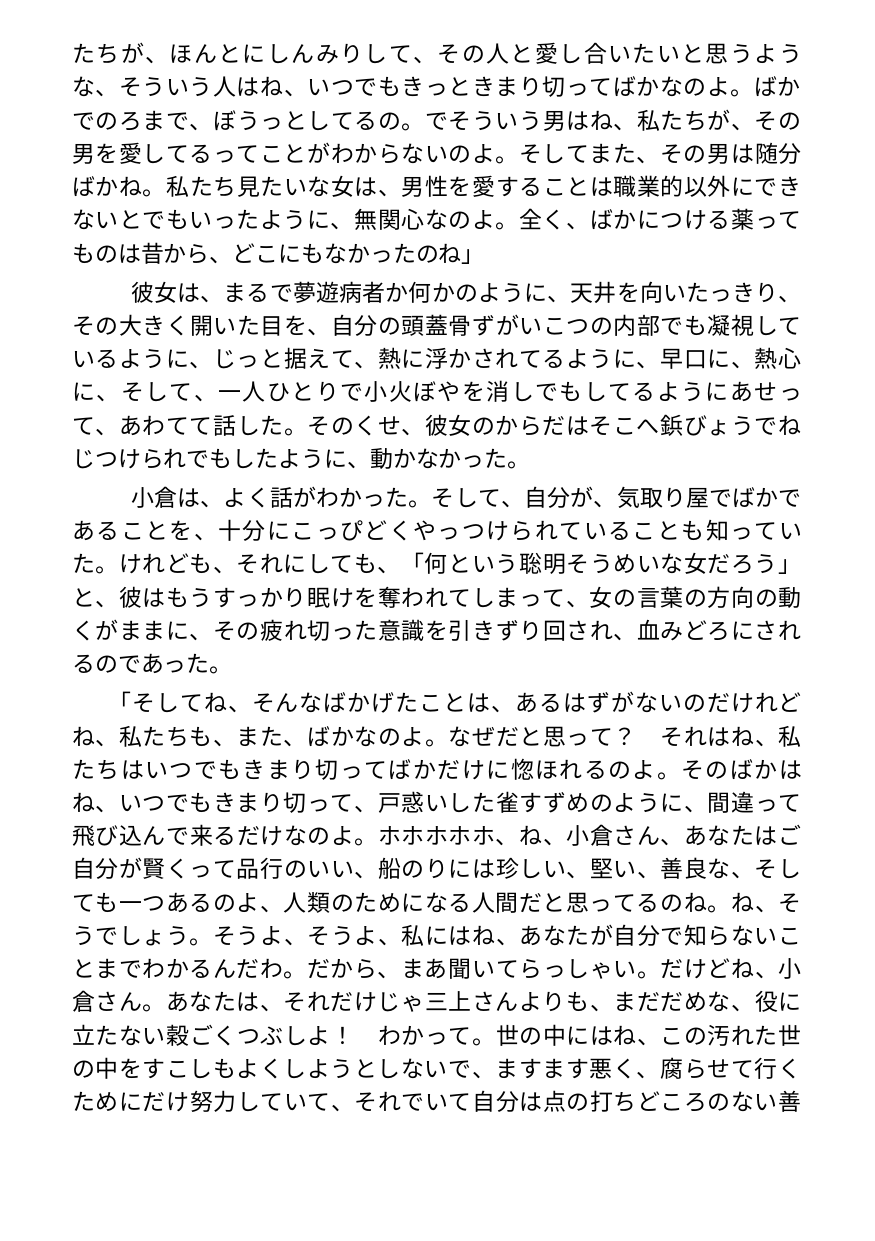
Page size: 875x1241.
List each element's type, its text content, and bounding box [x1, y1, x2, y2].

text 小倉は、よく話がわかった。そして、自分が、気取り屋でばかであることを、十分にこっぴどくやっつけられていることも知っていた。けれども、それにしても、「何という聡明そうめいな女だろう」と、彼はもうすっかり眠けを奪われてしまって、女の言葉の方向の動くがままに、その疲れ切った意識を引きずり回され、血みどろにされるのであった。 [72, 480, 802, 679]
text 「そしてね、そんなばかげたことは、あるはずがないのだけれどね、私たちも、また、ばかなのよ。なぜだと思って？ それはね、私たちはいつでもきまり切ってばかだけに惚ほれるのよ。そのばかはね、いつでもきまり切って、戸惑いした雀すずめのように、間違って飛び込んで来るだけなのよ。ホホホホホ、ね、小倉さん、あなたはご自分が賢くって品行のいい、船のりには珍しい、堅い、善良な、そしても一つあるのよ、人類のためになる人間だと思ってるのね。ね、そうでしょう。そうよ、そうよ、私にはね、あなたが自分で知らないことまでわかるんだわ。だから、まあ聞いてらっしゃい。だけどね、小倉さん。あなたは、それだけじゃ三上さんよりも、まだだめな、役に立たない穀ごくつぶしよ！ わかって。世の中にはね、この汚れた世の中をすこしもよくしようとしないで、ますます悪く、腐らせて行くためにだけ努力していて、それでいて自分は点の打ちどころのない善 [72, 685, 802, 1117]
text 彼女は、まるで夢遊病者か何かのように、天井を向いたっきり、その大きく開いた目を、自分の頭蓋骨ずがいこつの内部でも凝視しているように、じっと据えて、熱に浮かされてるように、早口に、熱心に、そして、一人ひとりで小火ぼやを消しでもしてるようにあせって、あわてて話した。そのくせ、彼女のからだはそこへ鋲びょうでねじつけられでもしたように、動かなかった。 [72, 274, 802, 474]
text たちが、ほんとにしんみりして、その人と愛し合いたいと思うような、そういう人はね、いつでもきっときまり切ってばかなのよ。ばかでのろまで、ぼうっとしてるの。でそういう男はね、私たちが、その男を愛してるってことがわからないのよ。そしてまた、その男は随分ばかね。私たち見たいな女は、男性を愛することは職業的以外にできないとでもいったように、無関心なのよ。全く、ばかにつける薬ってものは昔から、どこにもなかったのね」 [72, 36, 802, 269]
